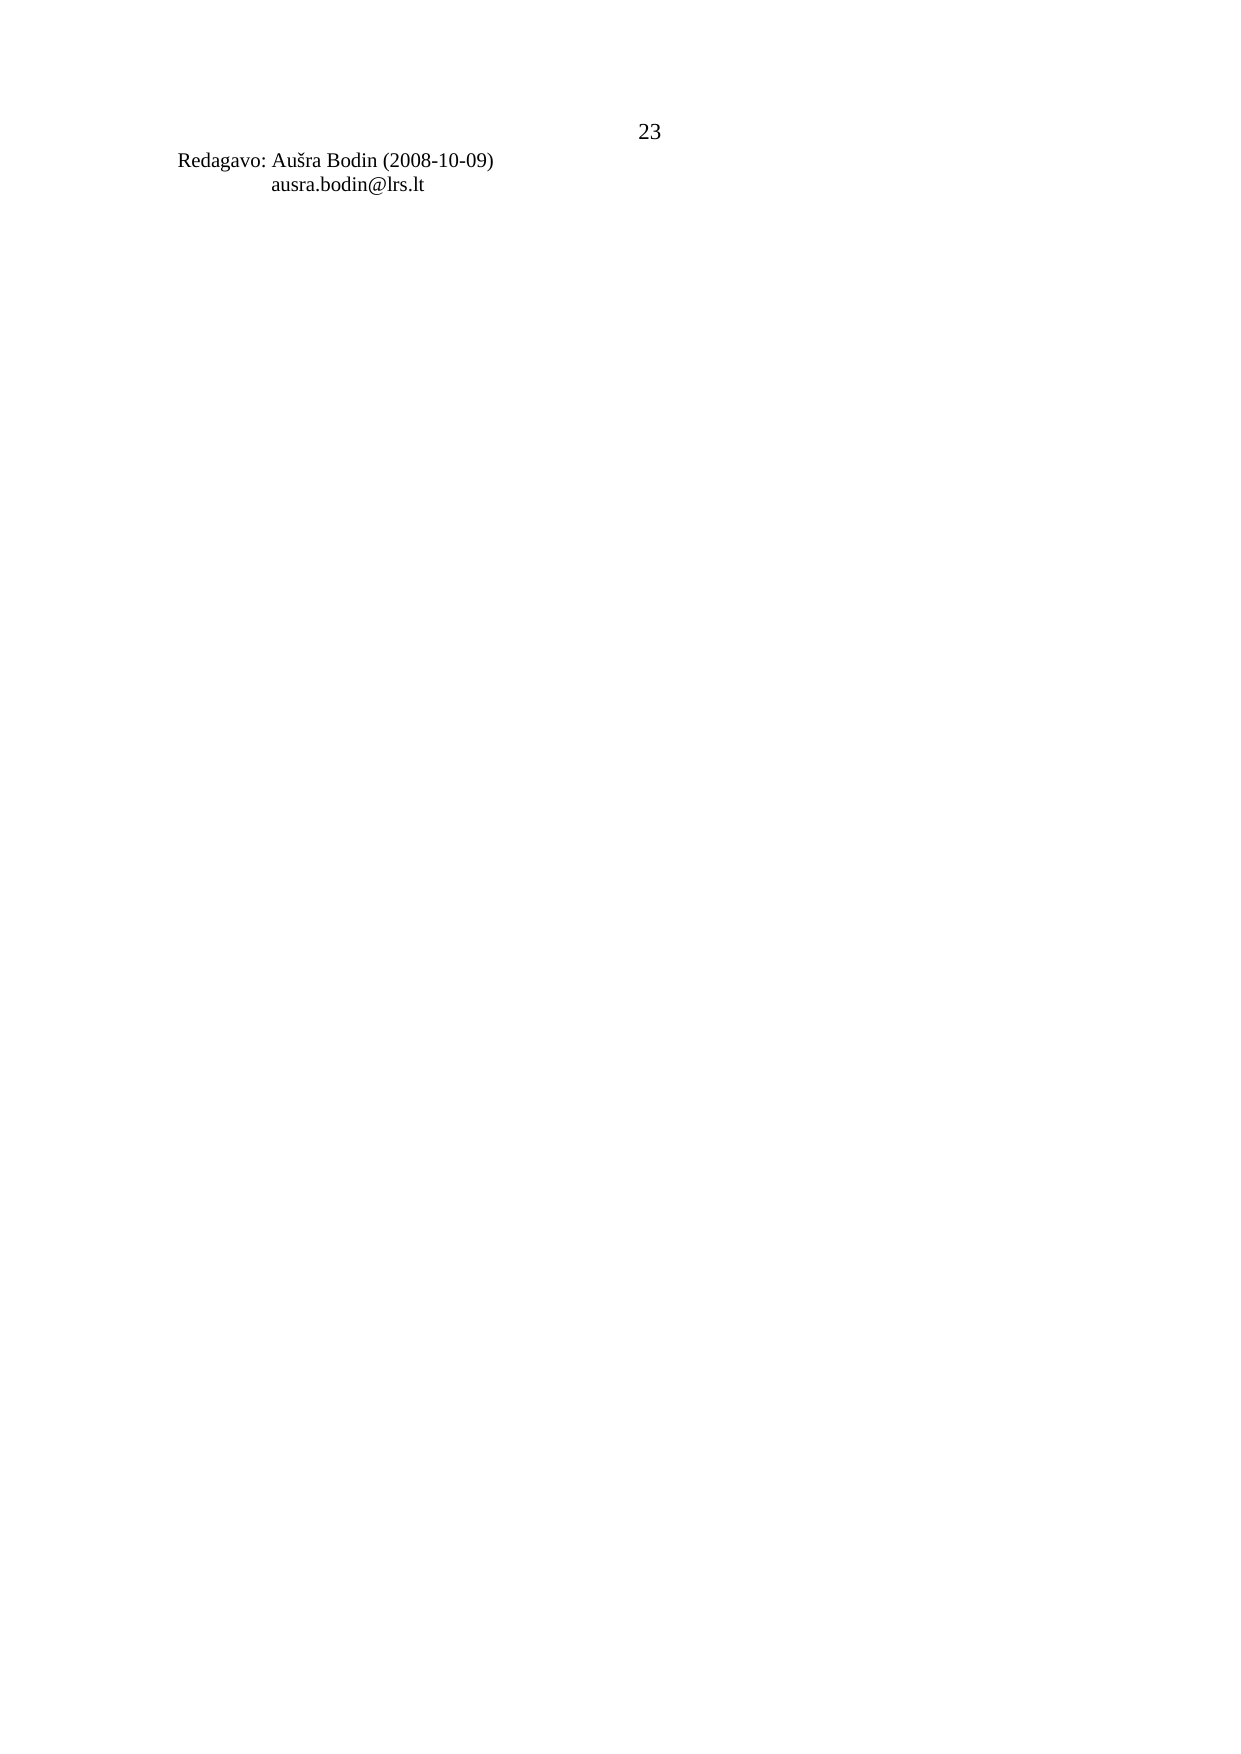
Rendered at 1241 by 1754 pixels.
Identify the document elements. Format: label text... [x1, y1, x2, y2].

text Redagavo: Aušra Bodin (2008-10-09) [177, 148, 1122, 172]
text ausra.bodin@lrs.lt [177, 172, 1122, 196]
